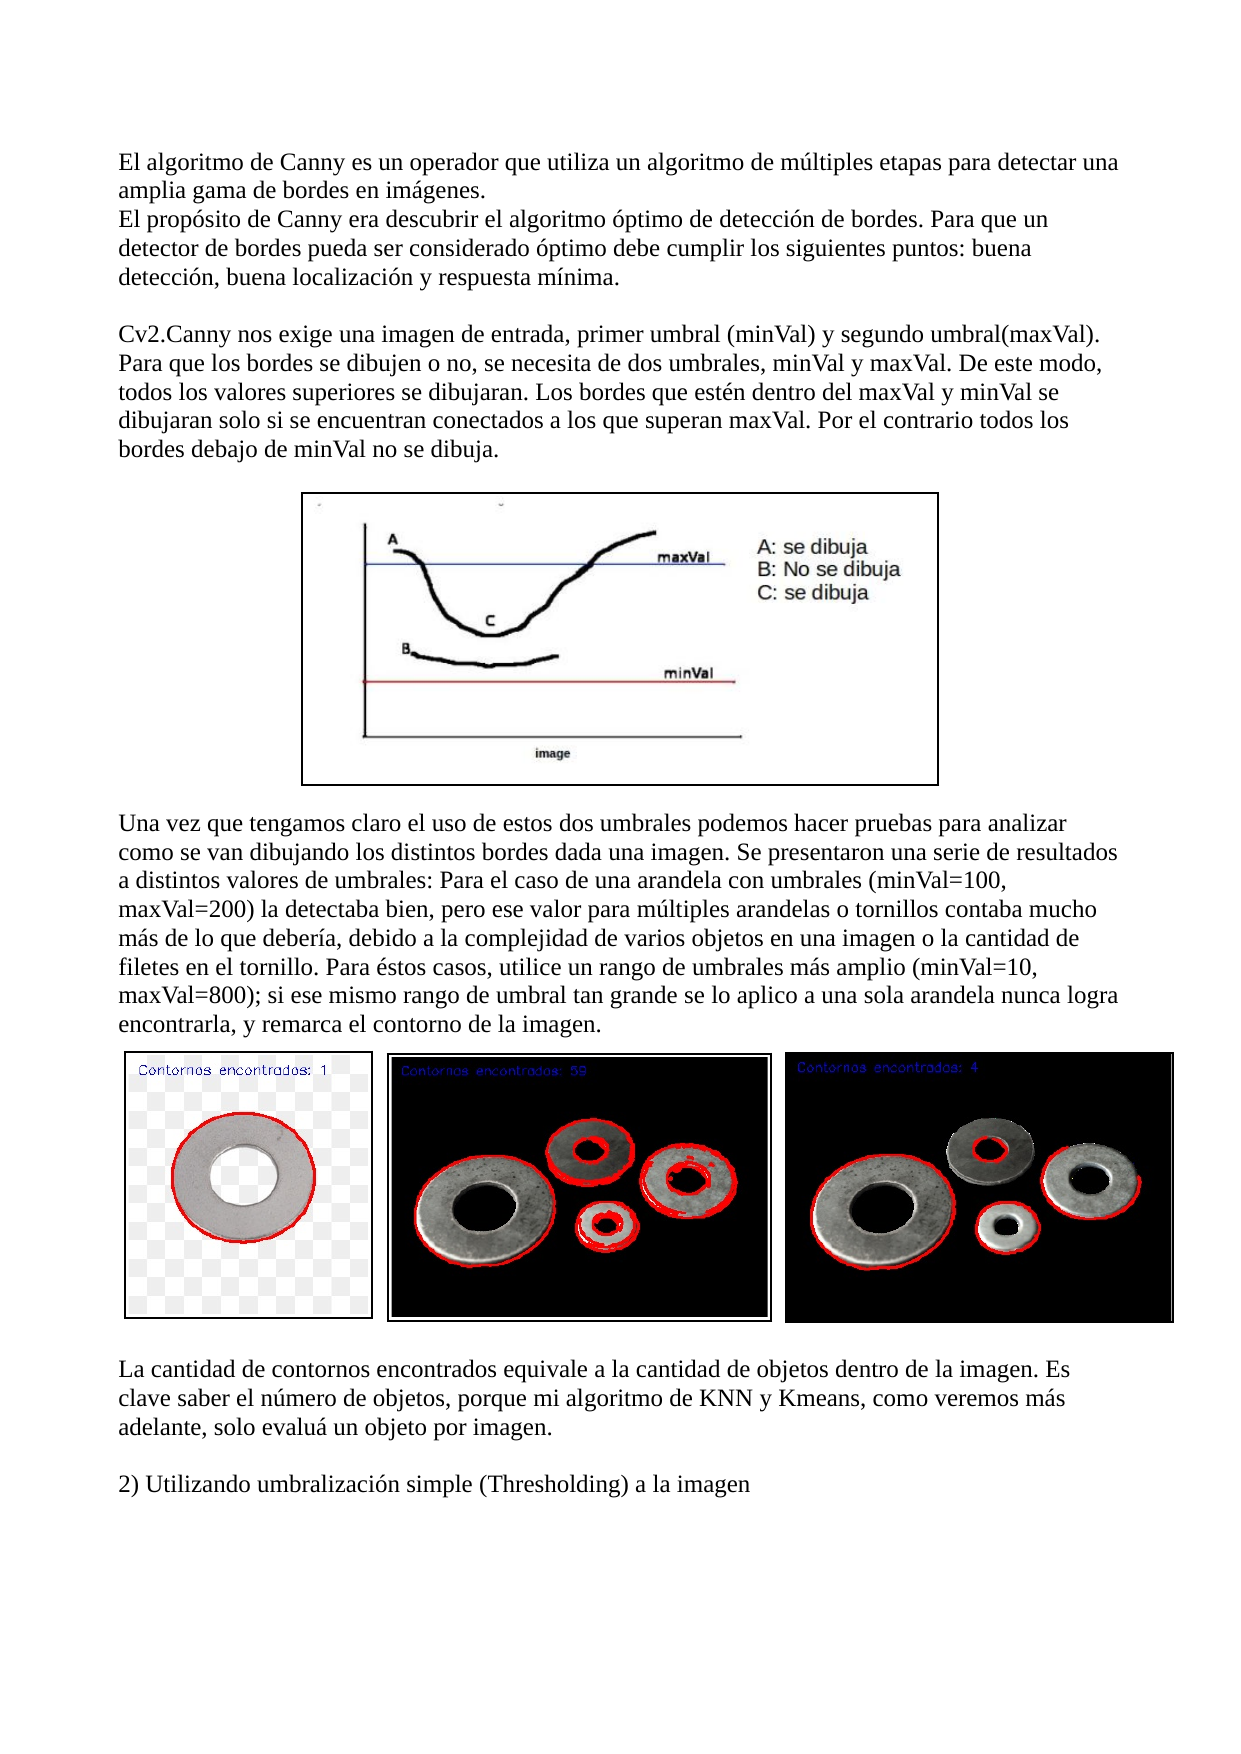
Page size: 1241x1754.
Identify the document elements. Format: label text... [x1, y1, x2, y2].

picture [128, 1055, 368, 1314]
picture [305, 496, 935, 781]
text Cv2.Canny nos exige una imagen de entrada, primer umbral (minVal) y segundo umbral(maxVal). [118, 319, 1122, 348]
picture [787, 1054, 1172, 1321]
text Para que los bordes se dibujen o no, se necesita de dos umbrales, minVal y maxVal. De este modo, todos los valores superiores se dibujaran. Los bordes que estén dentro del maxVal y minVal se dibujaran solo si se encuentran conectados a los que superan maxVal. Por el contrario todos los bordes debajo de minVal no se dibuja. [118, 348, 1122, 463]
text Una vez que tengamos claro el uso de estos dos umbrales podemos hacer pruebas para analizar como se van dibujando los distintos bordes dada una imagen. Se presentaron una serie de resultados a distintos valores de umbrales: Para el caso de una arandela con umbrales (minVal=100, maxVal=200) la detectaba bien, pero ese valor para múltiples arandelas o tornillos contaba mucho más de lo que debería, debido a la complejidad de varios objetos en una imagen o la cantidad de filetes en el tornillo. Para éstos casos, utilice un rango de umbrales más amplio (minVal=10, maxVal=800); si ese mismo rango de umbral tan grande se lo aplico a una sola arandela nunca logra encontrarla, y remarca el contorno de la imagen. [118, 808, 1122, 1038]
text El algoritmo de Canny es un operador que utiliza un algoritmo de múltiples etapas para detectar una amplia gama de bordes en imágenes. [118, 147, 1122, 204]
text El propósito de Canny era descubrir el algoritmo óptimo de detección de bordes. Para que un detector de bordes pueda ser considerado óptimo debe cumplir los siguientes puntos: buena detección, buena localización y respuesta mínima. [118, 204, 1122, 291]
picture [391, 1057, 768, 1317]
text 2) Utilizando umbralización simple (Thresholding) a la imagen [118, 1469, 1122, 1498]
text La cantidad de contornos encontrados equivale a la cantidad de objetos dentro de la imagen. Es clave saber el número de objetos, porque mi algoritmo de KNN y Kmeans, como veremos más adelante, solo evaluá un objeto por imagen. [118, 1354, 1122, 1441]
